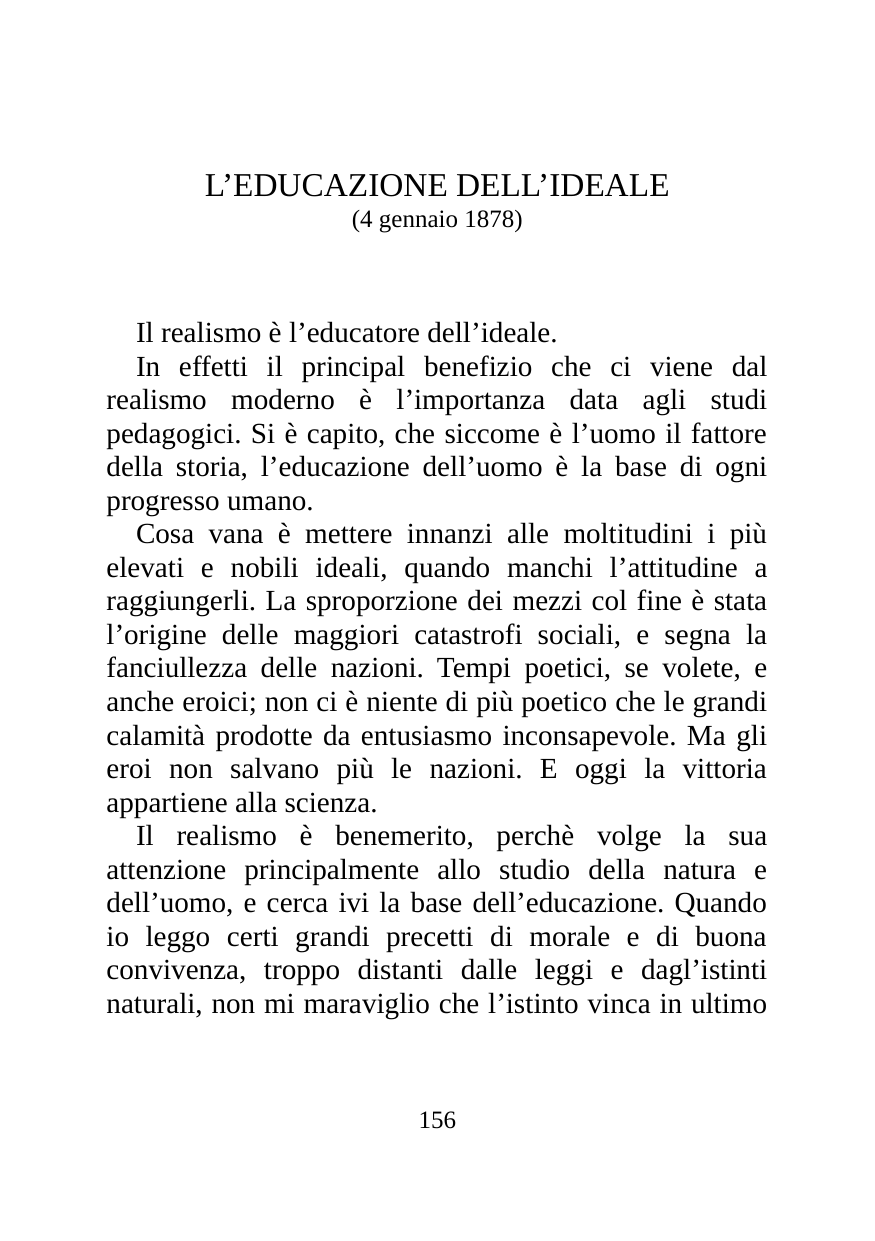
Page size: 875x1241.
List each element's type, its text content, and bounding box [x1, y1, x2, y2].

text In effetti il principal benefizio che ci viene dal realismo moderno è l’importanza data agli studi pedagogici. Si è capito, che siccome è l’uomo il fattore della storia, l’educazione dell’uomo è la base di ogni progresso umano. [106, 349, 768, 516]
text Cosa vana è mettere innanzi alle moltitudini i più elevati e nobili ideali, quando manchi l’attitudine a raggiungerli. La sproporzione dei mezzi col fine è stata l’origine delle maggiori catastrofi sociali, e segna la fanciullezza delle nazioni. Tempi poetici, se volete, e anche eroici; non ci è niente di più poetico che le grandi calamità prodotte da entusiasmo inconsapevole. Ma gli eroi non salvano più le nazioni. E oggi la vittoria appartiene alla scienza. [106, 516, 768, 818]
subtitle L’EDUCAZIONE DELL’IDEALE (4 gennaio 1878) [106, 165, 768, 232]
text Il realismo è l’educatore dell’ideale. [106, 315, 768, 349]
text Il realismo è benemerito, perchè volge la sua attenzione principalmente allo studio della natura e dell’uomo, e cerca ivi la base dell’educazione. Quando io leggo certi grandi precetti di morale e di buona convivenza, troppo distanti dalle leggi e dagl’istinti naturali, non mi maraviglio che l’istinto vinca in ultimo [106, 818, 768, 1019]
